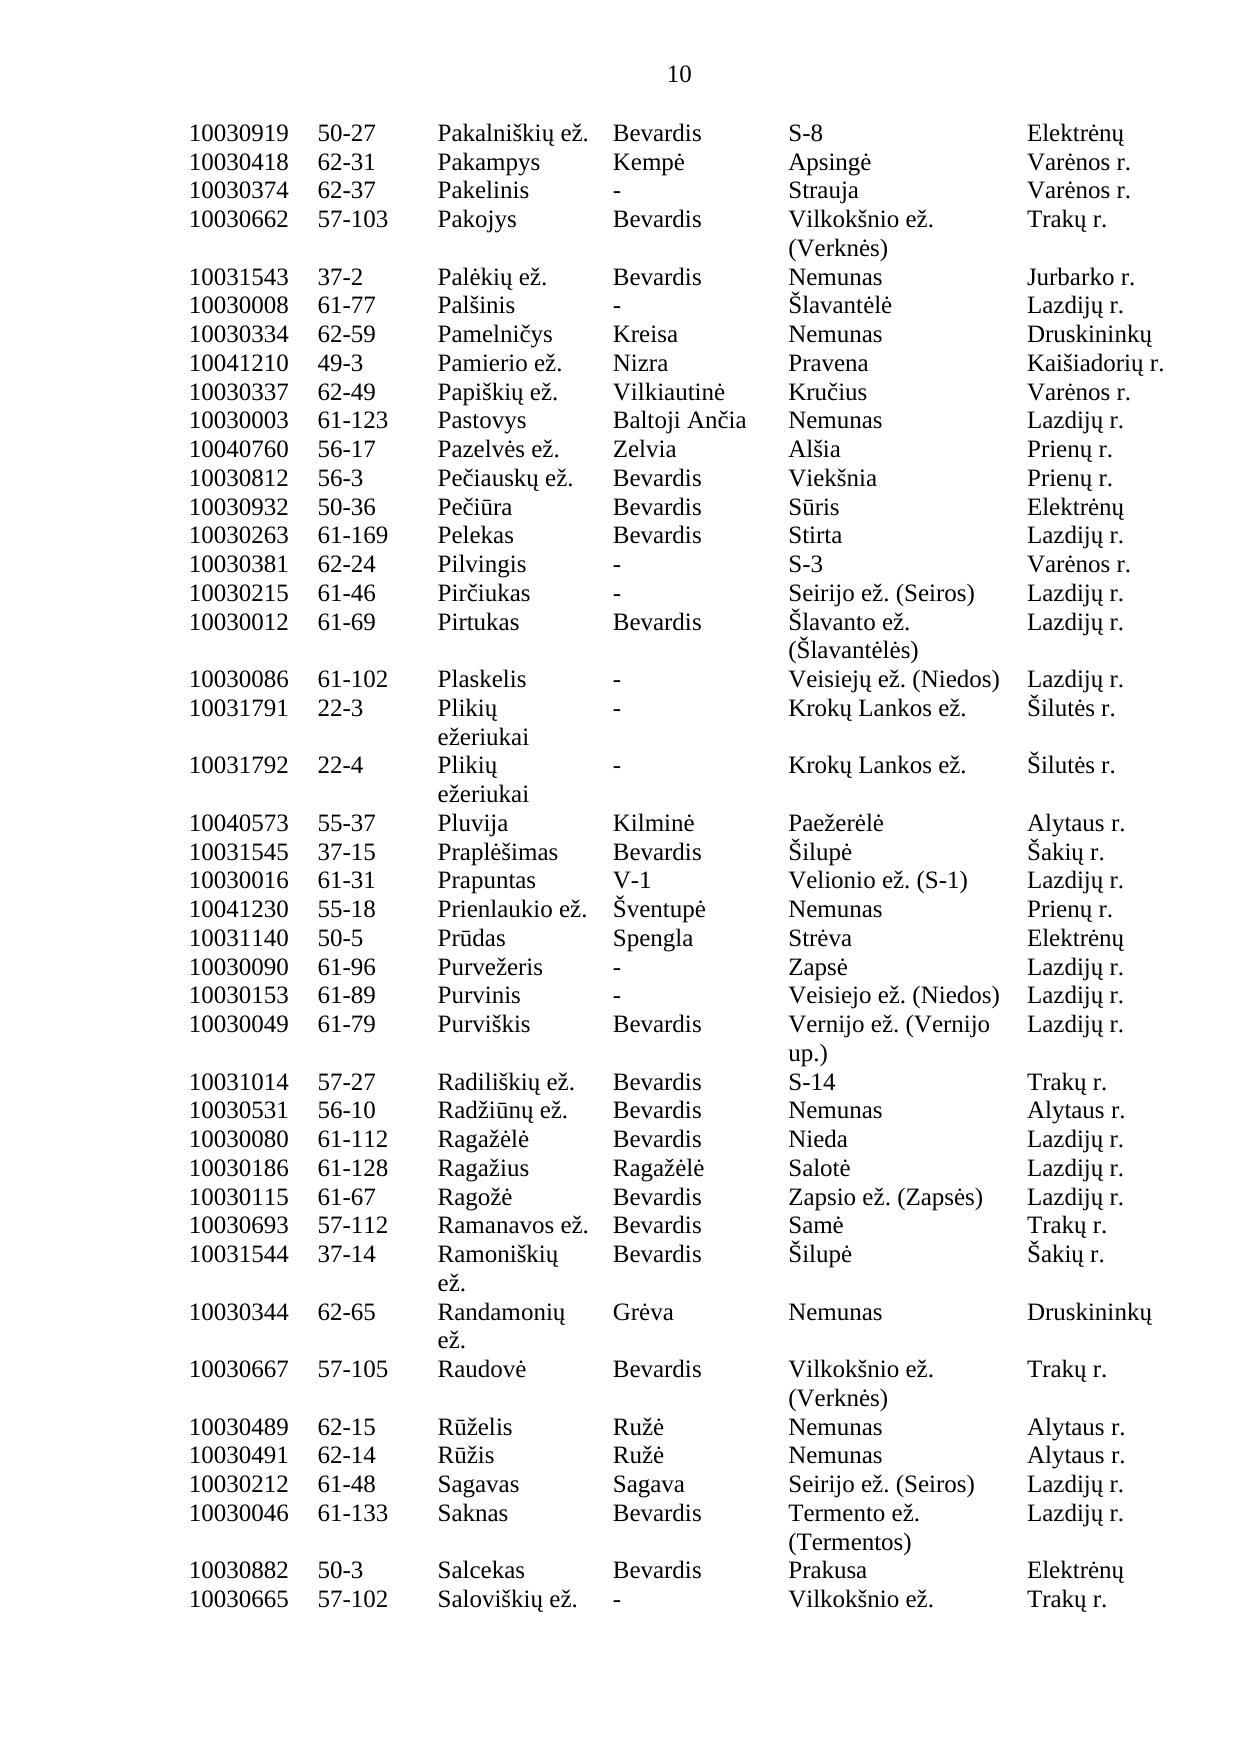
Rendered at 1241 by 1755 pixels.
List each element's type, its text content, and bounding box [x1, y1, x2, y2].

table_cell 10031014 [177, 1067, 306, 1096]
table_cell Termento ež. (Termentos) [777, 1498, 1016, 1556]
table_cell Varėnos r. [1016, 549, 1188, 578]
table_cell 55-18 [306, 894, 426, 923]
table_cell Pluvija [426, 808, 601, 837]
table_cell Purviškis [426, 1009, 601, 1067]
table_cell Raudovė [426, 1354, 601, 1412]
table_cell 10030919 [177, 118, 306, 147]
table_cell Plikių ežeriukai [426, 751, 601, 808]
table_cell Salotė [777, 1153, 1016, 1182]
table_cell Pastovys [426, 406, 601, 434]
table_cell Bevardis [601, 1211, 777, 1239]
table_cell Zapsė [777, 952, 1016, 981]
table_cell - [601, 751, 777, 808]
table_cell 57-103 [306, 204, 426, 262]
table_cell - [601, 664, 777, 693]
table_cell 10030003 [177, 406, 306, 434]
table_cell Bevardis [601, 1009, 777, 1067]
table_cell Trakų r. [1016, 1211, 1188, 1239]
table_cell 10030665 [177, 1584, 306, 1613]
table_cell 10030489 [177, 1412, 306, 1441]
table_cell Randamonių ež. [426, 1297, 601, 1354]
table_cell Nemunas [777, 262, 1016, 291]
table_cell S-8 [777, 118, 1016, 147]
table_cell Ramanavos ež. [426, 1211, 601, 1239]
table_cell Lazdijų r. [1016, 664, 1188, 693]
table_cell 10030812 [177, 463, 306, 492]
table_cell Pakelinis [426, 176, 601, 204]
table_cell Šilutės r. [1016, 751, 1188, 808]
table_cell Sagava [601, 1469, 777, 1498]
table_cell Purvinis [426, 981, 601, 1009]
table_cell 61-112 [306, 1124, 426, 1153]
table_cell Zelvia [601, 434, 777, 463]
table_cell Pakalniškių ež. [426, 118, 601, 147]
table_cell Lazdijų r. [1016, 1182, 1188, 1211]
table_cell Prūdas [426, 923, 601, 952]
table_cell 62-49 [306, 377, 426, 406]
table_cell Kručius [777, 377, 1016, 406]
table_cell - [601, 291, 777, 319]
table_cell Nemunas [777, 319, 1016, 348]
table_cell 10030263 [177, 521, 306, 549]
table_cell Nemunas [777, 1297, 1016, 1354]
table_cell Varėnos r. [1016, 176, 1188, 204]
table_cell Bevardis [601, 1556, 777, 1584]
table_cell Purvežeris [426, 952, 601, 981]
table_cell Bevardis [601, 262, 777, 291]
table_cell 62-24 [306, 549, 426, 578]
table_cell 10030215 [177, 578, 306, 607]
table_cell 10031792 [177, 751, 306, 808]
table_cell Sūris [777, 492, 1016, 521]
table_cell Lazdijų r. [1016, 1009, 1188, 1067]
table_cell Druskininkų [1016, 319, 1188, 348]
table_cell Stirta [777, 521, 1016, 549]
table_cell 57-112 [306, 1211, 426, 1239]
table_cell Seirijo ež. (Seiros) [777, 1469, 1016, 1498]
table_cell 37-15 [306, 837, 426, 866]
table_cell S-14 [777, 1067, 1016, 1096]
table_cell 10030491 [177, 1441, 306, 1469]
table_cell Palšinis [426, 291, 601, 319]
table_cell V-1 [601, 866, 777, 894]
table_cell 49-3 [306, 348, 426, 377]
table_cell Šlavanto ež. (Šlavantėlės) [777, 607, 1016, 664]
table_cell Šakių r. [1016, 837, 1188, 866]
table_cell 61-96 [306, 952, 426, 981]
table_cell Bevardis [601, 607, 777, 664]
table_cell Lazdijų r. [1016, 1498, 1188, 1556]
table_cell Krokų Lankos ež. [777, 751, 1016, 808]
table_cell 10030212 [177, 1469, 306, 1498]
table_cell Spengla [601, 923, 777, 952]
table_cell 57-102 [306, 1584, 426, 1613]
table_cell Bevardis [601, 1239, 777, 1297]
table_cell 56-17 [306, 434, 426, 463]
table_cell - [601, 578, 777, 607]
table_cell Nieda [777, 1124, 1016, 1153]
table_cell 62-37 [306, 176, 426, 204]
table_cell 62-31 [306, 147, 426, 176]
table_cell 10030337 [177, 377, 306, 406]
table_cell - [601, 1584, 777, 1613]
table_cell 61-48 [306, 1469, 426, 1498]
table_cell Alšia [777, 434, 1016, 463]
table_cell 37-14 [306, 1239, 426, 1297]
table_cell 10030008 [177, 291, 306, 319]
table_cell 62-14 [306, 1441, 426, 1469]
table_cell Velionio ež. (S-1) [777, 866, 1016, 894]
table_cell 61-102 [306, 664, 426, 693]
table_cell 10031791 [177, 693, 306, 751]
table_cell Vilkiautinė [601, 377, 777, 406]
table_cell Prienų r. [1016, 463, 1188, 492]
table_cell Pečiauskų ež. [426, 463, 601, 492]
table_cell Prakusa [777, 1556, 1016, 1584]
table_cell 61-128 [306, 1153, 426, 1182]
table_cell Vilkokšnio ež. (Verknės) [777, 1354, 1016, 1412]
table_cell 62-65 [306, 1297, 426, 1354]
table_cell Rūžis [426, 1441, 601, 1469]
table_cell Vilkokšnio ež. (Verknės) [777, 204, 1016, 262]
table_cell Lazdijų r. [1016, 952, 1188, 981]
table_cell 10030049 [177, 1009, 306, 1067]
table_cell Ružė [601, 1441, 777, 1469]
table_cell Lazdijų r. [1016, 578, 1188, 607]
table_cell Pamierio ež. [426, 348, 601, 377]
table_cell Vilkokšnio ež. [777, 1584, 1016, 1613]
table_cell Grėva [601, 1297, 777, 1354]
table_cell Prapuntas [426, 866, 601, 894]
table_cell Bevardis [601, 521, 777, 549]
table_cell 61-89 [306, 981, 426, 1009]
table_cell 10040760 [177, 434, 306, 463]
table_cell 50-27 [306, 118, 426, 147]
table_cell 10031545 [177, 837, 306, 866]
table_cell Vernijo ež. (Vernijo up.) [777, 1009, 1016, 1067]
table_cell Samė [777, 1211, 1016, 1239]
table_cell Trakų r. [1016, 204, 1188, 262]
table_cell Ramoniškių ež. [426, 1239, 601, 1297]
table_cell 61-133 [306, 1498, 426, 1556]
table_cell - [601, 176, 777, 204]
table_cell 61-67 [306, 1182, 426, 1211]
table_cell 10030016 [177, 866, 306, 894]
table_cell Papiškių ež. [426, 377, 601, 406]
table_cell Bevardis [601, 118, 777, 147]
table_cell Pakampys [426, 147, 601, 176]
table_cell Saknas [426, 1498, 601, 1556]
table_cell Bevardis [601, 1498, 777, 1556]
table_cell Nemunas [777, 1096, 1016, 1124]
table_cell Nemunas [777, 406, 1016, 434]
table_cell Ragažius [426, 1153, 601, 1182]
table_cell 10030012 [177, 607, 306, 664]
table_cell Nemunas [777, 1441, 1016, 1469]
table_cell 56-3 [306, 463, 426, 492]
table_cell 50-36 [306, 492, 426, 521]
table_cell Prienlaukio ež. [426, 894, 601, 923]
table_cell Lazdijų r. [1016, 1469, 1188, 1498]
table_cell 10030418 [177, 147, 306, 176]
table_cell Pilvingis [426, 549, 601, 578]
table_cell Lazdijų r. [1016, 981, 1188, 1009]
table_cell Pirtukas [426, 607, 601, 664]
table_cell Paežerėlė [777, 808, 1016, 837]
table_cell Radžiūnų ež. [426, 1096, 601, 1124]
table_cell Strėva [777, 923, 1016, 952]
table_cell 50-5 [306, 923, 426, 952]
table_cell Zapsio ež. (Zapsės) [777, 1182, 1016, 1211]
table_cell 10030667 [177, 1354, 306, 1412]
table_cell 10041230 [177, 894, 306, 923]
table_cell Prienų r. [1016, 434, 1188, 463]
table_cell 61-123 [306, 406, 426, 434]
table_cell Viekšnia [777, 463, 1016, 492]
table_cell 61-77 [306, 291, 426, 319]
table_cell - [601, 952, 777, 981]
table_cell Palėkių ež. [426, 262, 601, 291]
table_cell Bevardis [601, 463, 777, 492]
table_cell Strauja [777, 176, 1016, 204]
table_cell 10030086 [177, 664, 306, 693]
table_cell 55-37 [306, 808, 426, 837]
table_cell Veisiejų ež. (Niedos) [777, 664, 1016, 693]
table_cell Trakų r. [1016, 1354, 1188, 1412]
table_cell Alytaus r. [1016, 1412, 1188, 1441]
table_cell Lazdijų r. [1016, 291, 1188, 319]
table_cell 37-2 [306, 262, 426, 291]
table_cell 56-10 [306, 1096, 426, 1124]
table_cell Nemunas [777, 1412, 1016, 1441]
table_cell - [601, 693, 777, 751]
table_cell 61-79 [306, 1009, 426, 1067]
table_cell Bevardis [601, 1067, 777, 1096]
table_cell 10030153 [177, 981, 306, 1009]
table_cell 10030531 [177, 1096, 306, 1124]
table_cell Šilupė [777, 1239, 1016, 1297]
table_cell Alytaus r. [1016, 1096, 1188, 1124]
table_cell Pamelničys [426, 319, 601, 348]
table_cell Elektrėnų [1016, 1556, 1188, 1584]
table_cell 50-3 [306, 1556, 426, 1584]
table_cell 61-69 [306, 607, 426, 664]
table_cell Nemunas [777, 894, 1016, 923]
table_cell 10030693 [177, 1211, 306, 1239]
table_cell Kempė [601, 147, 777, 176]
table_cell Radiliškių ež. [426, 1067, 601, 1096]
table_cell Bevardis [601, 1182, 777, 1211]
table_cell Bevardis [601, 204, 777, 262]
table_cell 61-31 [306, 866, 426, 894]
table_cell 10030374 [177, 176, 306, 204]
table_cell Jurbarko r. [1016, 262, 1188, 291]
table_cell 62-59 [306, 319, 426, 348]
table_cell Kilminė [601, 808, 777, 837]
table_cell 10030186 [177, 1153, 306, 1182]
table_cell Lazdijų r. [1016, 1153, 1188, 1182]
table_cell Pirčiukas [426, 578, 601, 607]
table_cell Kaišiadorių r. [1016, 348, 1188, 377]
table_cell Trakų r. [1016, 1067, 1188, 1096]
table_cell Salcekas [426, 1556, 601, 1584]
table_cell Lazdijų r. [1016, 1124, 1188, 1153]
table_cell Elektrėnų [1016, 492, 1188, 521]
table_cell Alytaus r. [1016, 1441, 1188, 1469]
table_cell Šventupė [601, 894, 777, 923]
table_cell Bevardis [601, 1096, 777, 1124]
table_cell 10040573 [177, 808, 306, 837]
table_cell 10030882 [177, 1556, 306, 1584]
table_cell Lazdijų r. [1016, 866, 1188, 894]
table_cell Plikių ežeriukai [426, 693, 601, 751]
table_cell Elektrėnų [1016, 118, 1188, 147]
table_cell Šakių r. [1016, 1239, 1188, 1297]
table_cell Ragožė [426, 1182, 601, 1211]
table_cell Druskininkų [1016, 1297, 1188, 1354]
table_cell Ružė [601, 1412, 777, 1441]
table_cell Ragažėlė [601, 1153, 777, 1182]
table_cell 22-4 [306, 751, 426, 808]
table_cell Varėnos r. [1016, 377, 1188, 406]
table_cell Baltoji Ančia [601, 406, 777, 434]
table_cell 10031140 [177, 923, 306, 952]
table_cell 10030932 [177, 492, 306, 521]
table_cell Rūželis [426, 1412, 601, 1441]
table_cell 10030662 [177, 204, 306, 262]
table_cell Krokų Lankos ež. [777, 693, 1016, 751]
table_cell 10030381 [177, 549, 306, 578]
table_cell - [601, 549, 777, 578]
table_cell 10041210 [177, 348, 306, 377]
table_cell 61-46 [306, 578, 426, 607]
table_cell 61-169 [306, 521, 426, 549]
table_cell Kreisa [601, 319, 777, 348]
table_cell 62-15 [306, 1412, 426, 1441]
table_cell Ragažėlė [426, 1124, 601, 1153]
table_cell Pelekas [426, 521, 601, 549]
table_cell Bevardis [601, 492, 777, 521]
table_cell Sagavas [426, 1469, 601, 1498]
table_cell S-3 [777, 549, 1016, 578]
table_cell Praplėšimas [426, 837, 601, 866]
table_cell 10030115 [177, 1182, 306, 1211]
table_cell Apsingė [777, 147, 1016, 176]
table_cell Trakų r. [1016, 1584, 1188, 1613]
table_cell 10030080 [177, 1124, 306, 1153]
table_cell Pazelvės ež. [426, 434, 601, 463]
table_cell Lazdijų r. [1016, 607, 1188, 664]
table_cell 22-3 [306, 693, 426, 751]
table_cell Seirijo ež. (Seiros) [777, 578, 1016, 607]
table_cell Nizra [601, 348, 777, 377]
table_cell 10030046 [177, 1498, 306, 1556]
table_cell 57-105 [306, 1354, 426, 1412]
table_cell Šlavantėlė [777, 291, 1016, 319]
table_cell Varėnos r. [1016, 147, 1188, 176]
table_cell Pečiūra [426, 492, 601, 521]
table_cell Plaskelis [426, 664, 601, 693]
table_cell Lazdijų r. [1016, 521, 1188, 549]
table_cell 10030090 [177, 952, 306, 981]
table_cell Lazdijų r. [1016, 406, 1188, 434]
table_cell Pravena [777, 348, 1016, 377]
table_cell - [601, 981, 777, 1009]
table_cell Veisiejo ež. (Niedos) [777, 981, 1016, 1009]
table_cell Saloviškių ež. [426, 1584, 601, 1613]
table_cell Šilupė [777, 837, 1016, 866]
table_cell Pakojys [426, 204, 601, 262]
table_cell 10031543 [177, 262, 306, 291]
table_cell Bevardis [601, 1354, 777, 1412]
table_cell 10031544 [177, 1239, 306, 1297]
table_cell Bevardis [601, 1124, 777, 1153]
table_cell Prienų r. [1016, 894, 1188, 923]
table_cell Alytaus r. [1016, 808, 1188, 837]
table_cell 10030334 [177, 319, 306, 348]
table_cell Elektrėnų [1016, 923, 1188, 952]
table_cell 57-27 [306, 1067, 426, 1096]
table_cell 10030344 [177, 1297, 306, 1354]
table_cell Šilutės r. [1016, 693, 1188, 751]
table_cell Bevardis [601, 837, 777, 866]
